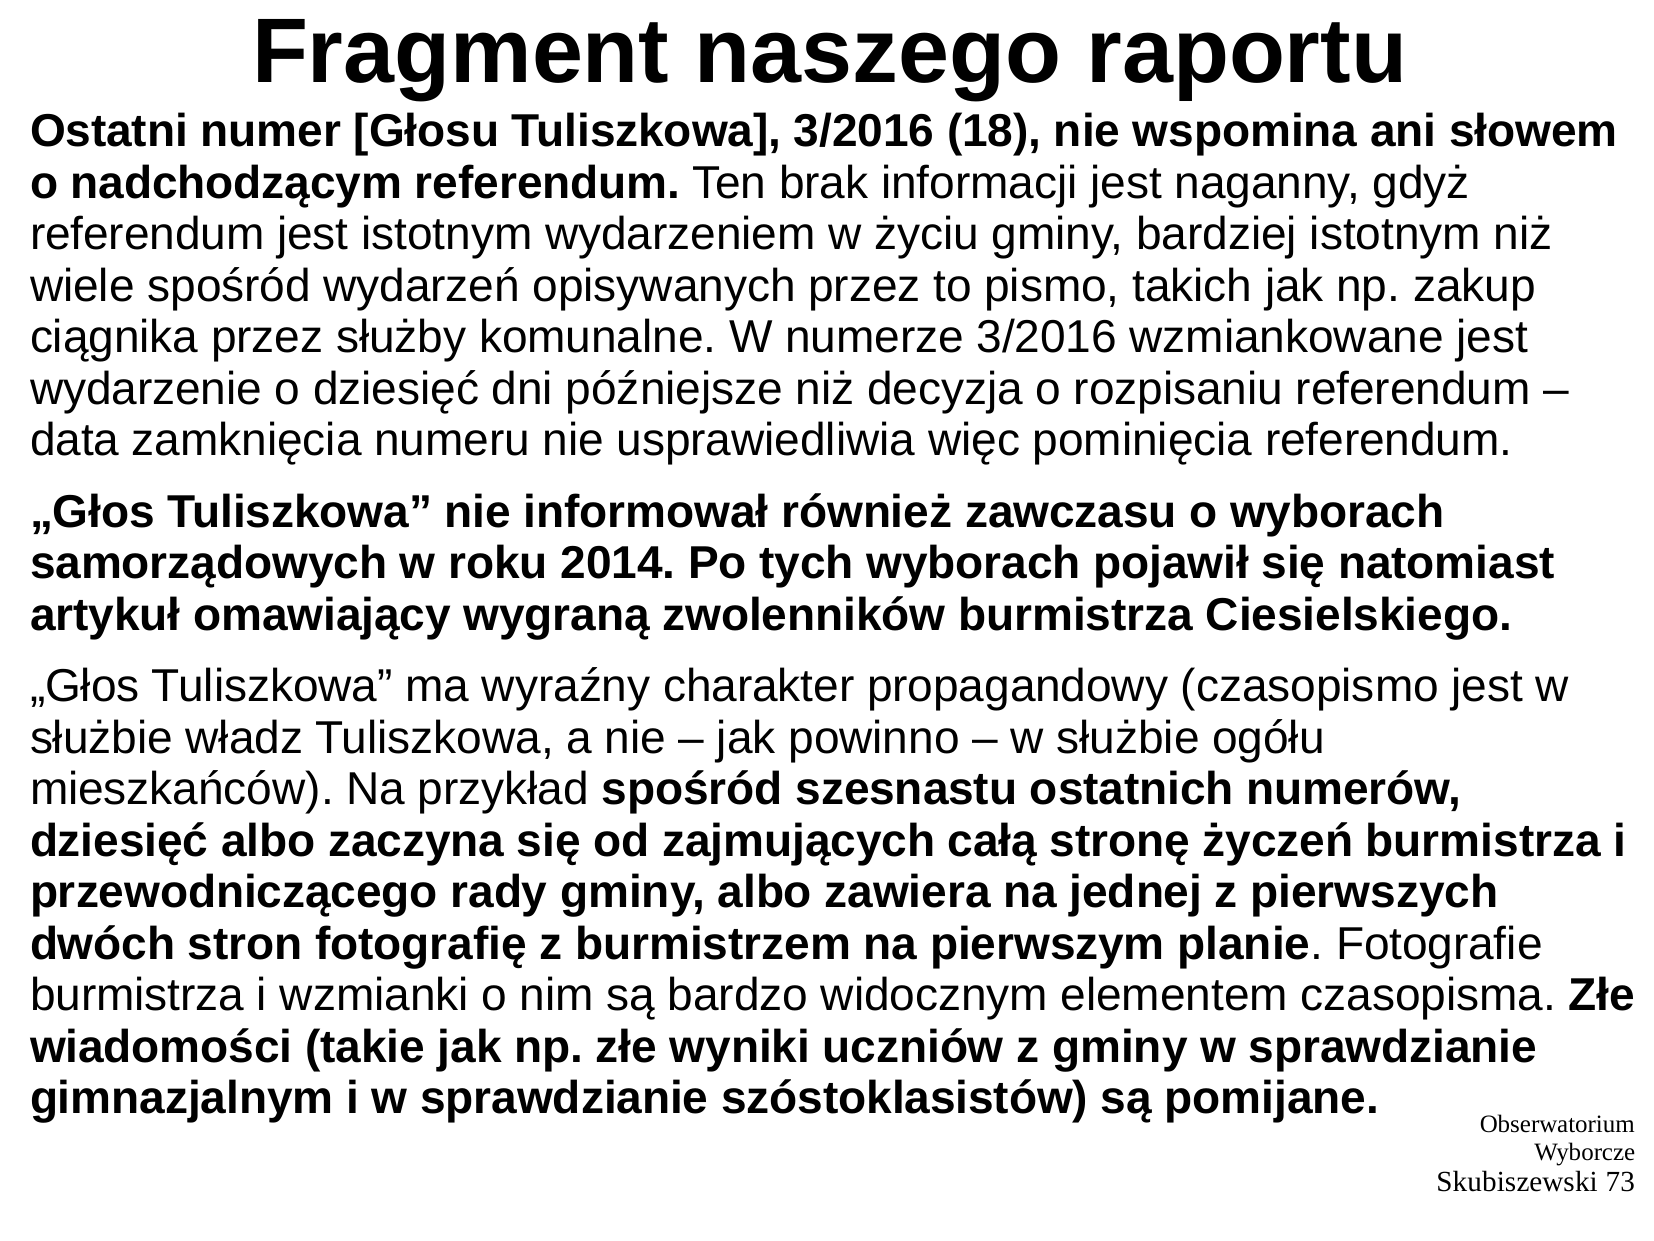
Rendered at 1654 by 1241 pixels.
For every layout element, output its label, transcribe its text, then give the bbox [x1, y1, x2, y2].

title Fragment naszego raportu [86, 0, 1575, 105]
list Ostatni numer [Głosu Tuliszkowa], 3/2016 (18), nie wspomina ani słowem o nadchodzącym referendum. Ten brak informacji jest naganny, gdyż referendum jest istotnym wydarzeniem w życiu gminy, bardziej istotnym niż wiele spośród wydarzeń opisywanych przez to pismo, takich jak np. zakup ciągnika przez służby komunalne. W numerze 3/2016 wzmiankowane jest wydarzenie o dziesięć dni późniejsze niż decyzja o rozpisaniu referendum – data zamknięcia numeru nie usprawiedliwia więc pominięcia referendum. „Głos Tuliszkowa” nie informował również zawczasu o wyborach samorządowych w roku 2014. Po tych wyborach pojawił się natomiast artykuł omawiający wygraną zwolenników burmistrza Ciesielskiego. „Głos Tuliszkowa” ma wyraźny charakter propagandowy (czasopismo jest w służbie władz Tuliszkowa, a nie – jak powinno – w służbie ogółu mieszkańców). Na przykład spośród szesnastu ostatnich numerów, dziesięć albo zaczyna się od zajmujących całą stronę życzeń burmistrza i przewodniczącego rady gminy, albo zawiera na jednej z pierwszych dwóch stron fotografię z burmistrzem na pierwszym planie. Fotografie burmistrza i wzmianki o nim są bardzo widocznym elementem czasopisma. Złe wiadomości (takie jak np. złe wyniki uczniów z gminy w sprawdzianie gimnazjalnym i w sprawdzianie szóstoklasistów) są pomijane. [30, 105, 1636, 1231]
